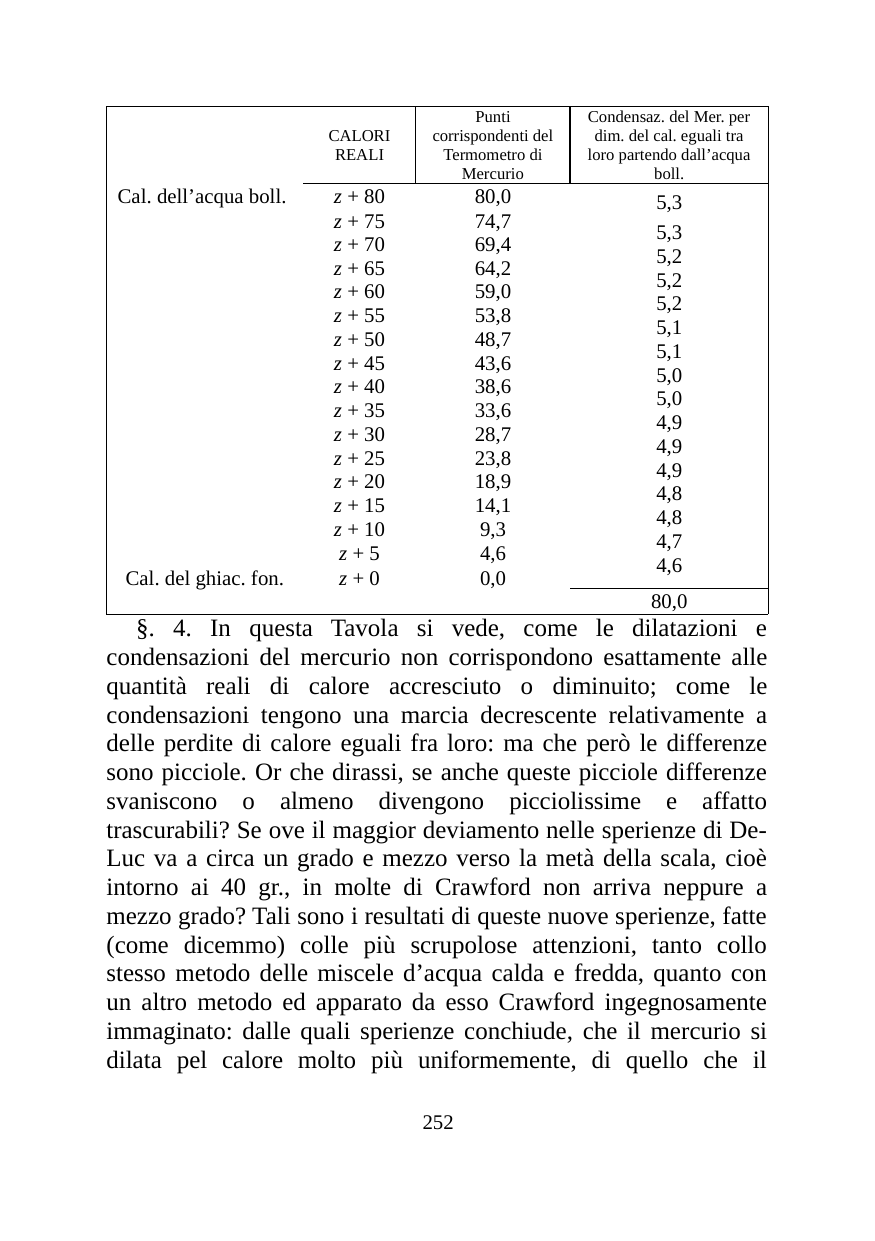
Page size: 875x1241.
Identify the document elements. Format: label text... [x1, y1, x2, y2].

table_cell 5,1 [570, 339, 768, 362]
table_cell 23,8 [415, 446, 570, 469]
table_cell [107, 369, 303, 374]
table_cell [107, 541, 303, 547]
table_cell z + 0 [303, 564, 415, 613]
table_cell [107, 452, 303, 457]
table_cell z + 15 [303, 493, 415, 517]
table_header CALORI REALI [303, 107, 415, 183]
table_cell [107, 428, 303, 434]
table_cell 9,3 [415, 517, 570, 541]
table_cell 33,6 [415, 398, 570, 422]
table_cell [107, 339, 303, 345]
table_cell 38,6 [415, 374, 570, 398]
table_cell [107, 493, 303, 499]
table_cell 5,1 [570, 315, 768, 339]
table_cell z + 40 [303, 374, 415, 398]
table_cell [107, 529, 303, 535]
table_cell [107, 279, 303, 285]
table_cell 64,2 [415, 256, 570, 279]
table_cell 80,0 [415, 184, 570, 208]
table_cell [107, 469, 303, 475]
table_cell [107, 481, 303, 487]
table_cell 80,0 [570, 589, 768, 613]
table_cell 5,2 [570, 268, 768, 291]
table_cell 4,9 [570, 458, 768, 481]
table_cell [107, 297, 303, 303]
table_cell 59,0 [415, 279, 570, 303]
table_cell z + 65 [303, 256, 415, 279]
table_cell [107, 327, 303, 333]
table_cell 4,6 [570, 553, 768, 588]
table_cell z + 5 [303, 541, 415, 564]
table_header [107, 107, 303, 183]
table_cell [107, 208, 303, 214]
table_cell z + 10 [303, 517, 415, 541]
table_cell z + 70 [303, 232, 415, 256]
table_cell z + 25 [303, 446, 415, 469]
table_header Condensaz. del Mer. per dim. del cal. eguali tra loro partendo dall’acqua boll. [571, 107, 768, 183]
table_cell [107, 398, 303, 404]
table_cell [107, 256, 303, 262]
table_cell [107, 351, 303, 357]
table_cell z + 30 [303, 422, 415, 446]
table_cell [107, 487, 303, 493]
text §. 4. In questa Tavola si vede, come le dilatazioni e condensazioni del mercurio non corrispondono esattamente alle quantità reali di calore accresciuto o diminuito; come le condensazioni tengono una marcia decrescente relativamente a delle perdite di calore eguali fra loro: ma che però le differenze sono picciole. Or che dirassi, se anche queste picciole differenze svaniscono o almeno divengono picciolissime e affatto trascurabili? Se ove il maggior deviamento nelle sperienze di De-Luc va a circa un grado e mezzo verso la metà della scala, cioè intorno ai 40 gr., in molte di Crawford non arriva neppure a mezzo grado? Tali sono i resultati di queste nuove sperienze, fatte (come dicemmo) colle più scrupolose attenzioni, tanto collo stesso metodo delle miscele d’acqua calda e fredda, quanto con un altro metodo ed apparato da esso Crawford ingegnosamente immaginato: dalle quali sperienze conchiude, che il mercurio si dilata pel calore molto più uniformemente, di quello che il [106, 615, 768, 1073]
table_cell [107, 458, 303, 463]
table_cell 28,7 [415, 422, 570, 446]
table_cell 5,2 [570, 244, 768, 267]
table_cell [107, 475, 303, 481]
table_cell [107, 214, 303, 220]
table_cell [107, 321, 303, 327]
table_cell 5,0 [570, 363, 768, 386]
table_cell z + 20 [303, 469, 415, 493]
table_cell 4,6 [415, 541, 570, 564]
table_cell [107, 446, 303, 452]
table_cell 14,1 [415, 493, 570, 517]
table_cell [107, 274, 303, 279]
table_cell [107, 505, 303, 511]
table_cell [107, 559, 303, 564]
table_cell [107, 303, 303, 309]
table_cell z + 45 [303, 351, 415, 374]
table_cell [107, 262, 303, 267]
table_cell [107, 374, 303, 380]
table_cell [107, 464, 303, 469]
table_cell [107, 226, 303, 232]
table_cell 4,8 [570, 505, 768, 529]
table_cell [107, 547, 303, 552]
table_cell [107, 440, 303, 446]
table_cell [107, 363, 303, 368]
table_header Punti corrispondenti del Termometro di Mercurio [416, 107, 569, 183]
table_cell [107, 523, 303, 529]
table_cell [107, 285, 303, 291]
table_cell [107, 268, 303, 273]
table_cell [107, 392, 303, 398]
table_cell [107, 553, 303, 558]
table_cell [107, 535, 303, 541]
table_cell 53,8 [415, 303, 570, 327]
table_cell [107, 386, 303, 392]
table_cell [107, 345, 303, 351]
table_cell [107, 380, 303, 386]
table_cell 5,3 [570, 184, 768, 220]
table_cell 5,0 [570, 386, 768, 410]
table_cell 0,0 [415, 564, 570, 613]
table_cell 5,3 [570, 220, 768, 244]
table_cell z + 60 [303, 279, 415, 303]
table_cell 4,8 [570, 481, 768, 505]
table_cell [107, 410, 303, 416]
table_cell [107, 291, 303, 297]
table_cell [107, 238, 303, 244]
table_cell z + 50 [303, 327, 415, 351]
table_cell 69,4 [415, 232, 570, 256]
table_cell 4,7 [570, 529, 768, 552]
table_cell [107, 232, 303, 238]
table_cell [107, 404, 303, 410]
table_cell [107, 517, 303, 523]
table_cell [107, 511, 303, 517]
table_cell [107, 357, 303, 362]
table_cell 4,9 [570, 410, 768, 434]
table_cell [107, 244, 303, 250]
table_cell [107, 333, 303, 339]
table_cell 74,7 [415, 208, 570, 232]
table_cell [107, 309, 303, 315]
table_cell 4,9 [570, 434, 768, 457]
table_cell [107, 416, 303, 422]
table_cell 5,2 [570, 291, 768, 315]
table_cell Cal. del ghiac. fon. [107, 564, 303, 613]
table_cell [107, 434, 303, 440]
table_cell [107, 315, 303, 321]
table_cell 18,9 [415, 469, 570, 493]
table_cell [107, 220, 303, 226]
table_cell [107, 499, 303, 505]
table_cell [107, 422, 303, 428]
table_cell z + 75 [303, 208, 415, 232]
table_cell 48,7 [415, 327, 570, 351]
table_cell 43,6 [415, 351, 570, 374]
table_cell z + 35 [303, 398, 415, 422]
table_cell Cal. dell’acqua boll. [107, 183, 303, 208]
table_cell [107, 250, 303, 256]
table_cell z + 80 [303, 184, 415, 208]
table_cell z + 55 [303, 303, 415, 327]
